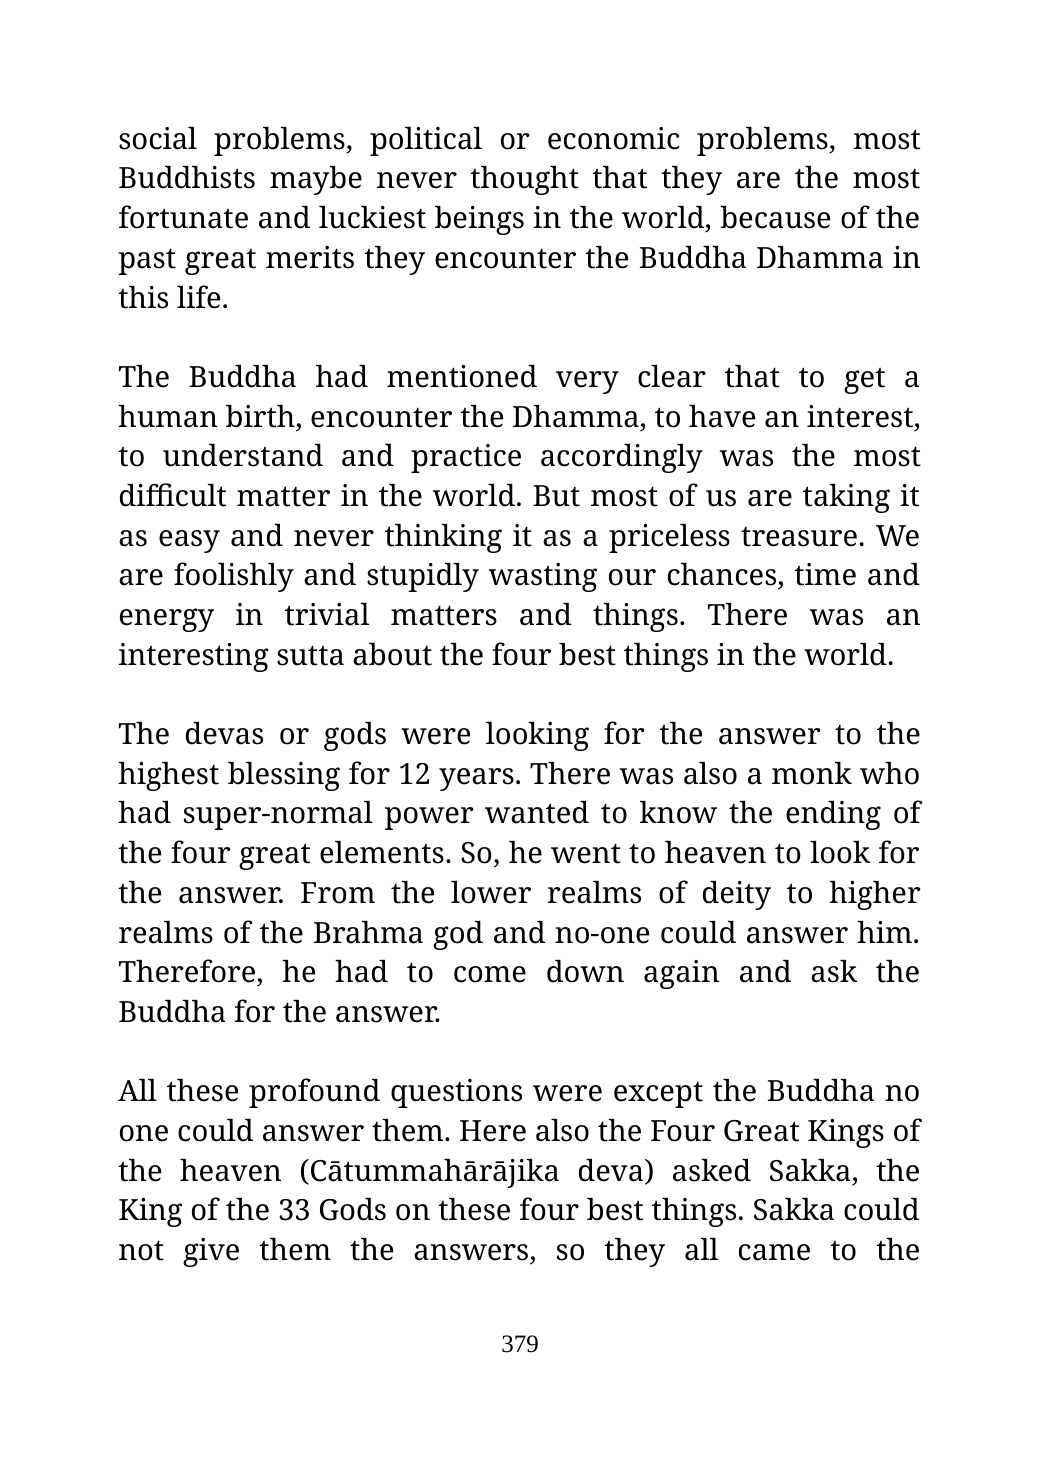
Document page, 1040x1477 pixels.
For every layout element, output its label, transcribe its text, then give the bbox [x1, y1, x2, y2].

text social problems, political or economic problems, most Buddhists maybe never thought that they are the most fortunate and luckiest beings in the world, because of the past great merits they encounter the Buddha Dhamma in this life. The Buddha had mentioned very clear that to get a human birth, encounter the Dhamma, to have an interest, to understand and practice accordingly was the most difficult matter in the world. But most of us are taking it as easy and never thinking it as a priceless treasure. We are foolishly and stupidly wasting our chances, time and energy in trivial matters and things. There was an interesting sutta about the four best things in the world. The devas or gods were looking for the answer to the highest blessing for 12 years. There was also a monk who had super-normal power wanted to know the ending of the four great elements. So, he went to heaven to look for the answer. From the lower realms of deity to higher realms of the Brahma god and no-one could answer him. Therefore, he had to come down again and ask the Buddha for the answer. All these profound questions were except the Buddha no one could answer them. Here also the Four Great Kings of the heaven (Cātummahārājika deva) asked Sakka, the King of the 33 Gods on these four best things. Sakka could not give them the answers, so they all came to the [118, 118, 922, 1269]
